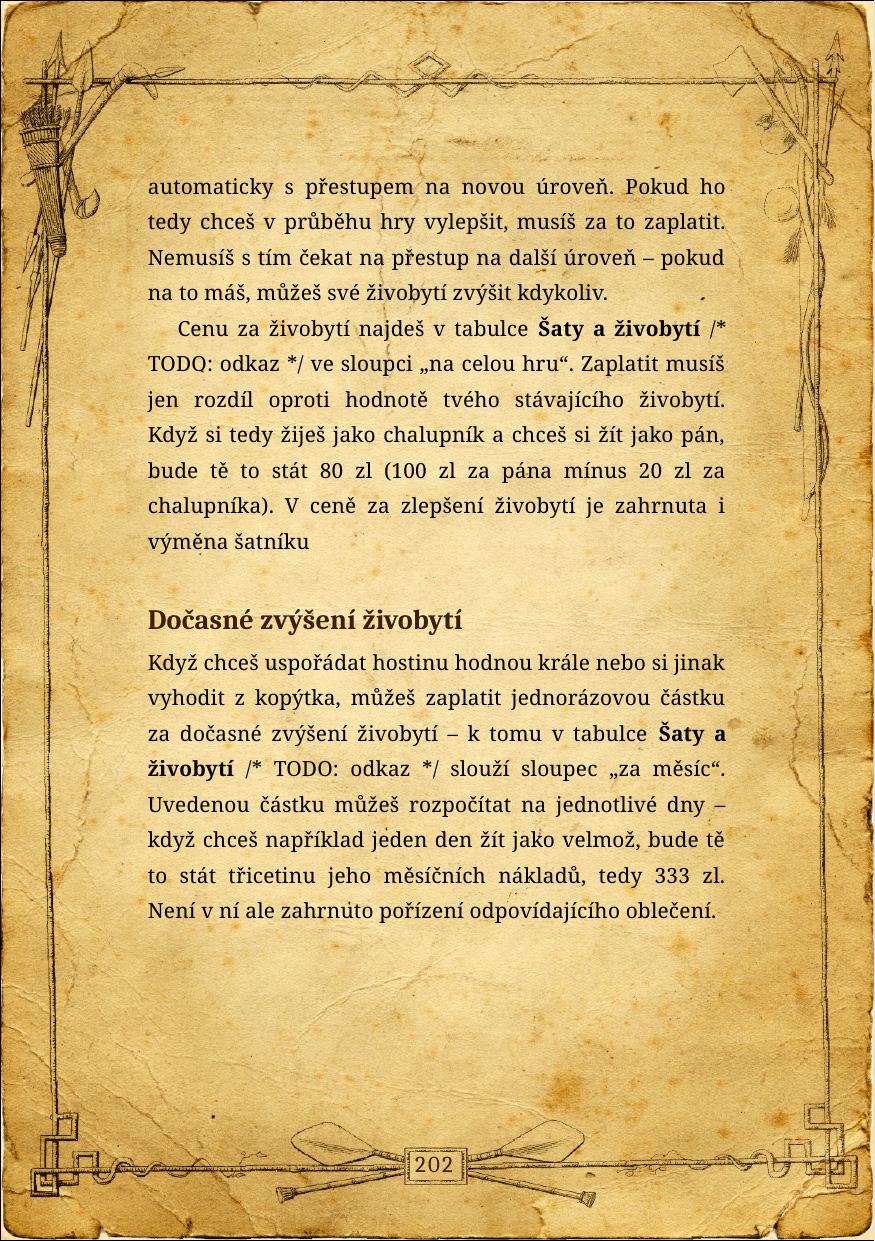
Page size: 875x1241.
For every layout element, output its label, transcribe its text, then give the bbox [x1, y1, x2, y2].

picture [1, 1, 874, 1240]
text automaticky s přestupem na novou úroveň. Pokud ho tedy chceš v průběhu hry vylepšit, musíš za to zaplatit. Nemusíš s tím čekat na přestup na další úroveň – pokud na to máš, můžeš své živobytí zvýšit kdykoliv. Cenu za živobytí najdeš v tabulce Šaty a živobytí /* TODO: odkaz */ ve sloupci „na celou hru“. Zaplatit musíš jen rozdíl oproti hodnotě tvého stávajícího živobytí. Když si tedy žiješ jako chalupník a chceš si žít jako pán, bude tě to stát 80 zl (100 zl za pána mínus 20 zl za chalupníka). V ceně za zlepšení živobytí je zahrnuta i výměna šatníku [148, 172, 726, 555]
subtitle Dočasné zvýšení živobytí [148, 604, 726, 636]
text Když chceš uspořádat hostinu hodnou krále nebo si jinak vyhodit z kopýtka, můžeš zaplatit jednorázovou částku za dočasné zvýšení živobytí – k tomu v tabulce Šaty a živobytí /* TODO: odkaz */ slouží sloupec „za měsíc“. Uvedenou částku můžeš rozpočítat na jednotlivé dny – když chceš například jeden den žít jako velmož, bude tě to stát třicetinu jeho měsíčních nákladů, tedy 333 zl. Není v ní ale zahrnuto pořízení odpovídajícího oblečení. [148, 648, 726, 925]
